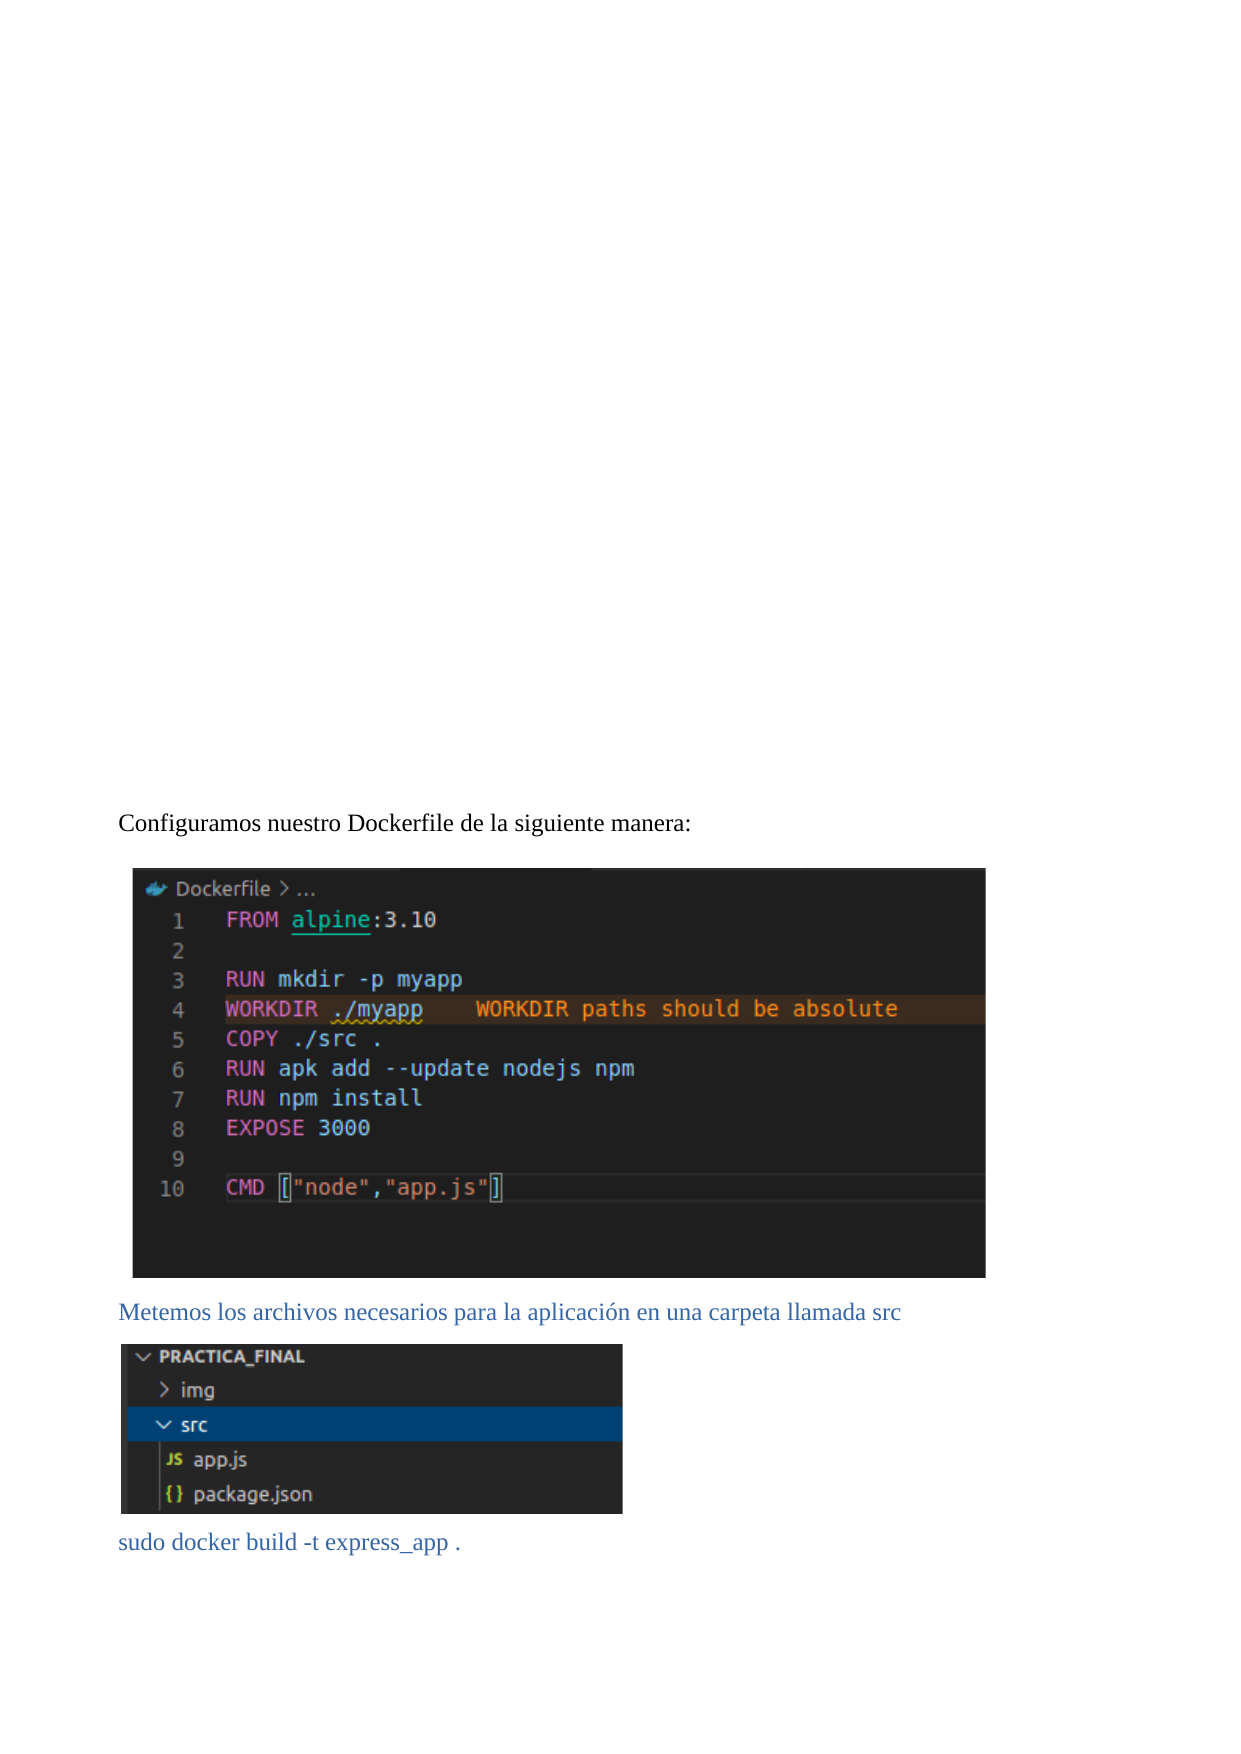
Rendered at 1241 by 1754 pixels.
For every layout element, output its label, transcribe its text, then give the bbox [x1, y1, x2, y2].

picture [121, 1344, 623, 1514]
text sudo docker build -t express_app . [118, 1527, 1122, 1556]
text Metemos los archivos necesarios para la aplicación en una carpeta llamada src [118, 1297, 1122, 1326]
picture [132, 868, 986, 1278]
text Configuramos nuestro Dockerfile de la siguiente manera: [118, 808, 1122, 837]
